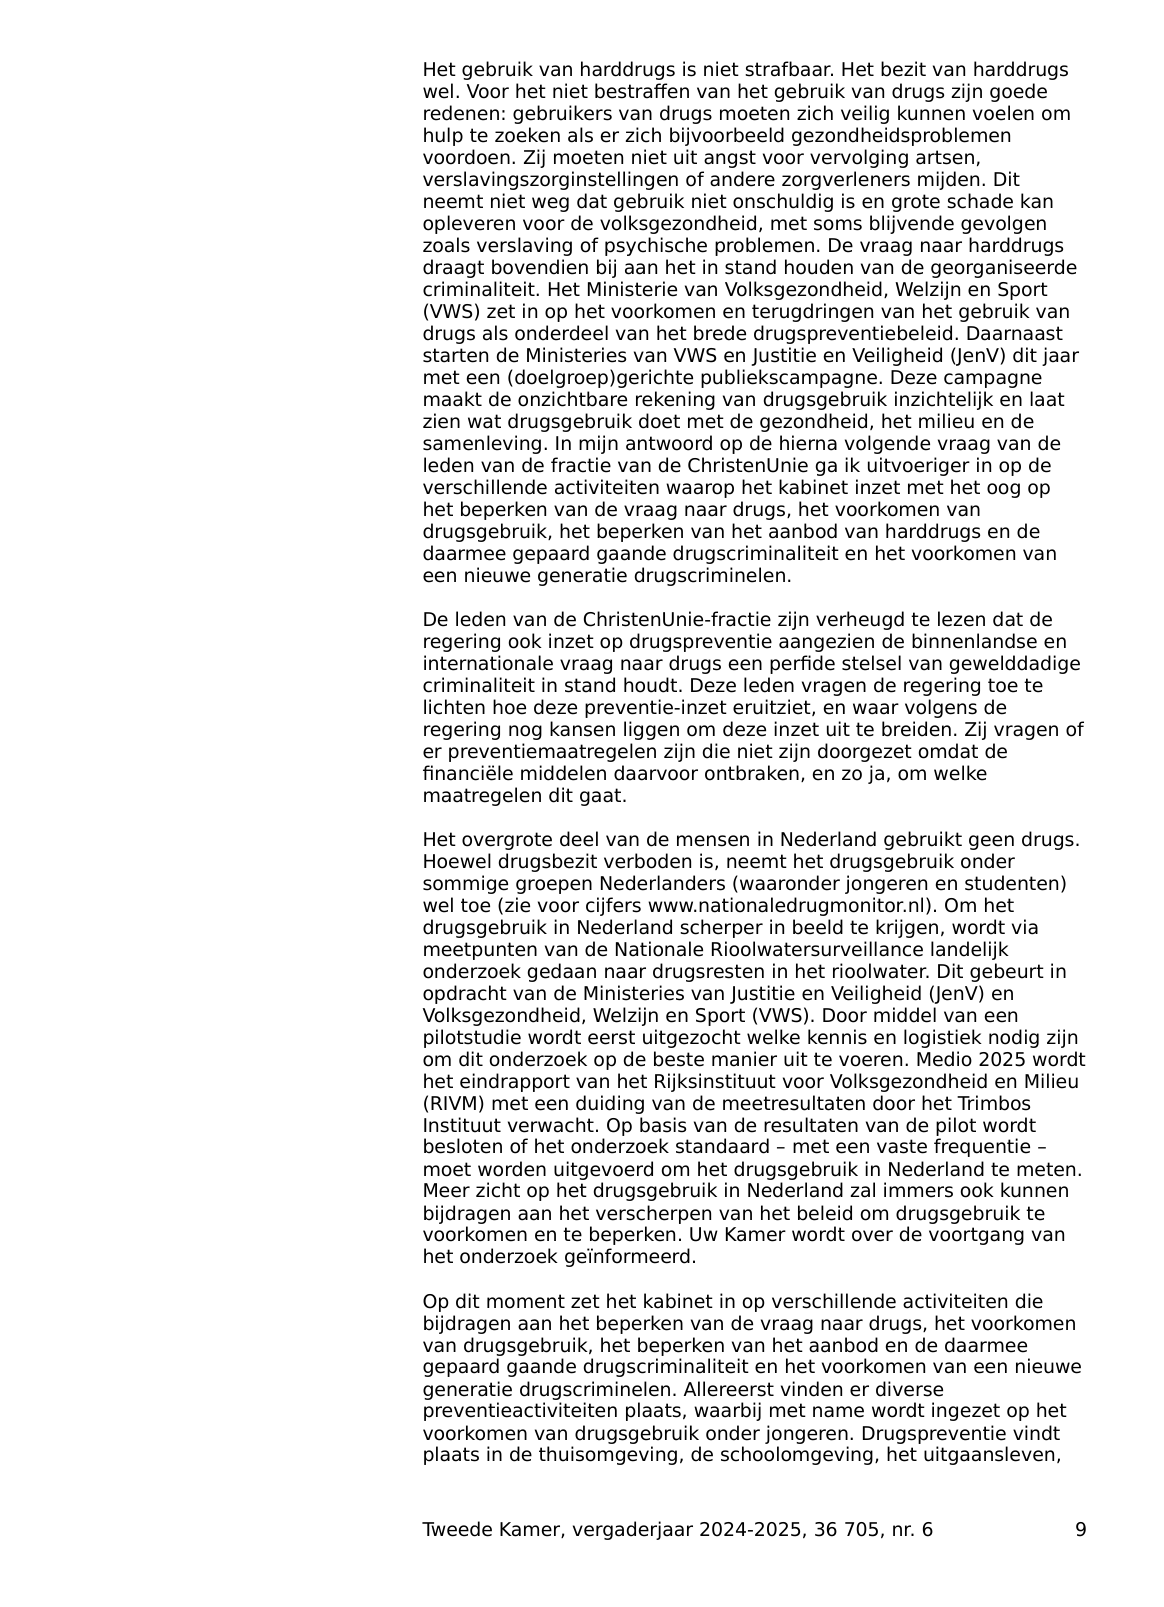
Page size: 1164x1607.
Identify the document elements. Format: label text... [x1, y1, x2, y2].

text Het overgrote deel van de mensen in Nederland gebruikt geen drugs. Hoewel drugsbezit verboden is, neemt het drugsgebruik onder sommige groepen Nederlanders (waaronder jongeren en studenten) wel toe (zie voor cijfers www.nationaledrugmonitor.nl). Om het drugsgebruik in Nederland scherper in beeld te krijgen, wordt via meetpunten van de Nationale Rioolwatersurveillance landelijk onderzoek gedaan naar drugsresten in het rioolwater. Dit gebeurt in opdracht van de Ministeries van Justitie en Veiligheid (JenV) en Volksgezondheid, Welzijn en Sport (VWS). Door middel van een pilotstudie wordt eerst uitgezocht welke kennis en logistiek nodig zijn om dit onderzoek op de beste manier uit te voeren. Medio 2025 wordt het eindrapport van het Rijksinstituut voor Volksgezondheid en Milieu (RIVM) met een duiding van de meetresultaten door het Trimbos Instituut verwacht. Op basis van de resultaten van de pilot wordt besloten of het onderzoek standaard – met een vaste frequentie – moet worden uitgevoerd om het drugsgebruik in Nederland te meten. Meer zicht op het drugsgebruik in Nederland zal immers ook kunnen bijdragen aan het verscherpen van het beleid om drugsgebruik te voorkomen en te beperken. Uw Kamer wordt over de voortgang van het onderzoek geïnformeerd. [422, 829, 1087, 1268]
text Het gebruik van harddrugs is niet strafbaar. Het bezit van harddrugs wel. Voor het niet bestraffen van het gebruik van drugs zijn goede redenen: gebruikers van drugs moeten zich veilig kunnen voelen om hulp te zoeken als er zich bijvoorbeeld gezondheidsproblemen voordoen. Zij moeten niet uit angst voor vervolging artsen, verslavingszorginstellingen of andere zorgverleners mijden. Dit neemt niet weg dat gebruik niet onschuldig is en grote schade kan opleveren voor de volksgezondheid, met soms blijvende gevolgen zoals verslaving of psychische problemen. De vraag naar harddrugs draagt bovendien bij aan het in stand houden van de georganiseerde criminaliteit. Het Ministerie van Volksgezondheid, Welzijn en Sport (VWS) zet in op het voorkomen en terugdringen van het gebruik van drugs als onderdeel van het brede drugspreventiebeleid. Daarnaast starten de Ministeries van VWS en Justitie en Veiligheid (JenV) dit jaar met een (doelgroep)gerichte publiekscampagne. Deze campagne maakt de onzichtbare rekening van drugsgebruik inzichtelijk en laat zien wat drugsgebruik doet met de gezondheid, het milieu en de samenleving. In mijn antwoord op de hierna volgende vraag van de leden van de fractie van de ChristenUnie ga ik uitvoeriger in op de verschillende activiteiten waarop het kabinet inzet met het oog op het beperken van de vraag naar drugs, het voorkomen van drugsgebruik, het beperken van het aanbod van harddrugs en de daarmee gepaard gaande drugscriminaliteit en het voorkomen van een nieuwe generatie drugscriminelen. [422, 59, 1087, 587]
text De leden van de ChristenUnie-fractie zijn verheugd te lezen dat de regering ook inzet op drugspreventie aangezien de binnenlandse en internationale vraag naar drugs een perfide stelsel van gewelddadige criminaliteit in stand houdt. Deze leden vragen de regering toe te lichten hoe deze preventie-inzet eruitziet, en waar volgens de regering nog kansen liggen om deze inzet uit te breiden. Zij vragen of er preventiemaatregelen zijn die niet zijn doorgezet omdat de financiële middelen daarvoor ontbraken, en zo ja, om welke maatregelen dit gaat. [422, 609, 1087, 807]
text Op dit moment zet het kabinet in op verschillende activiteiten die bijdragen aan het beperken van de vraag naar drugs, het voorkomen van drugsgebruik, het beperken van het aanbod en de daarmee gepaard gaande drugscriminaliteit en het voorkomen van een nieuwe generatie drugscriminelen. Allereerst vinden er diverse preventieactiviteiten plaats, waarbij met name wordt ingezet op het voorkomen van drugsgebruik onder jongeren. Drugspreventie vindt plaats in de thuisomgeving, de schoolomgeving, het uitgaansleven, [422, 1291, 1087, 1466]
